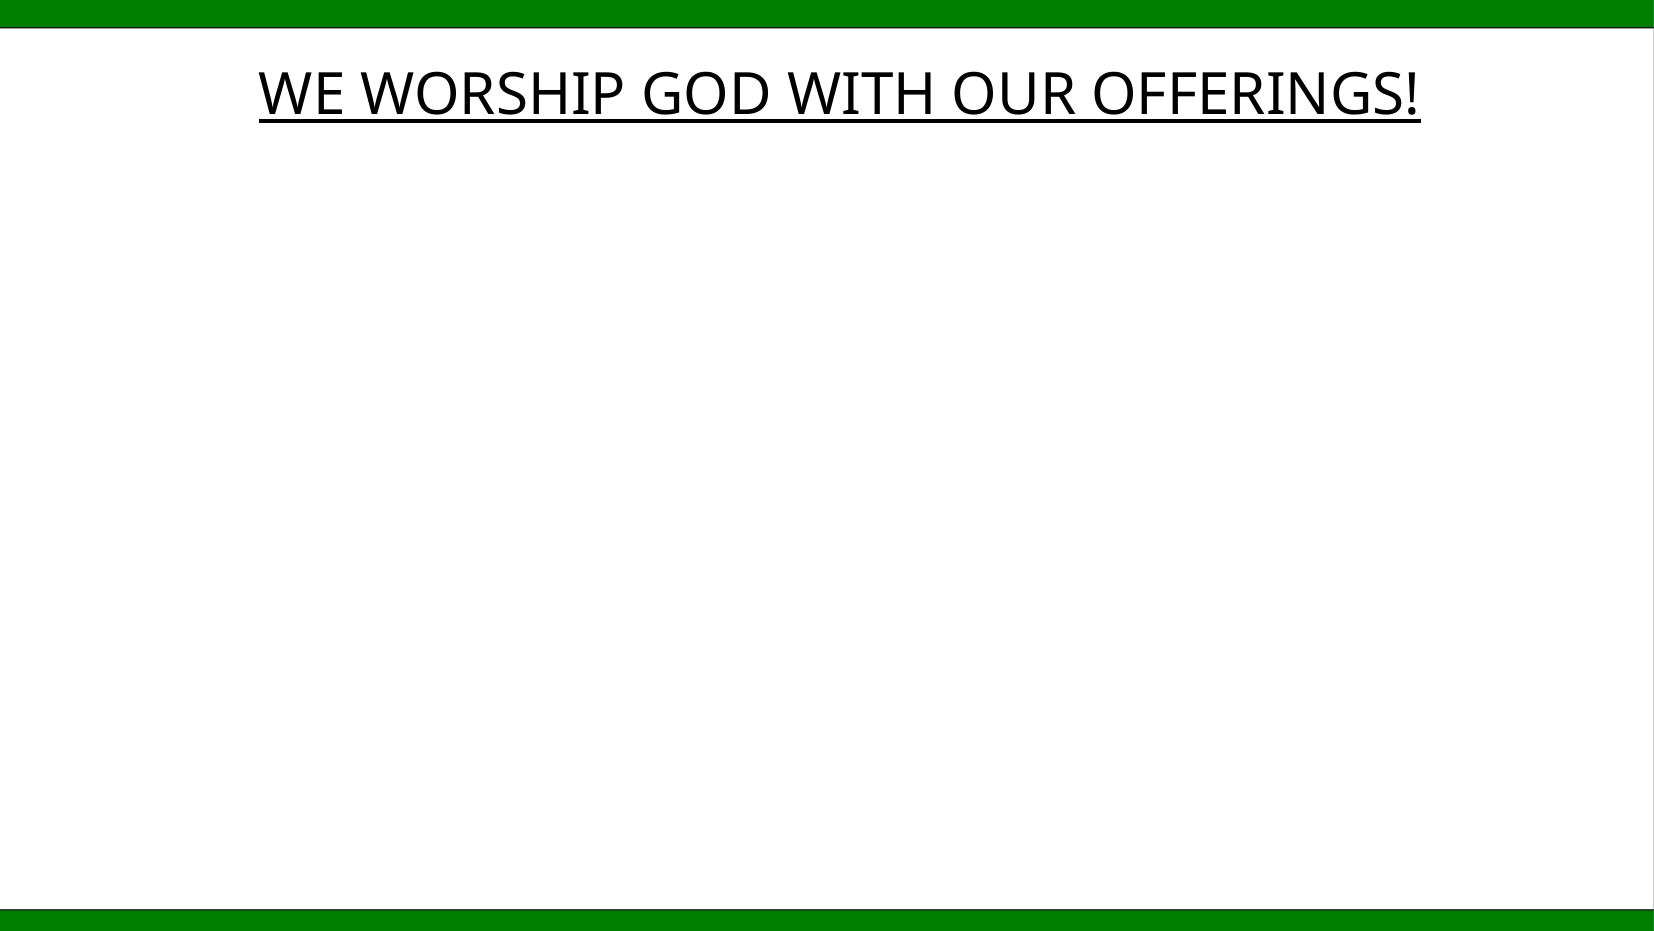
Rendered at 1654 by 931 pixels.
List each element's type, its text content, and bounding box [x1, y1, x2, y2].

text_box WE WORSHIP GOD WITH OUR OFFERINGS! [195, 45, 1486, 166]
picture [0, 0, 1654, 931]
